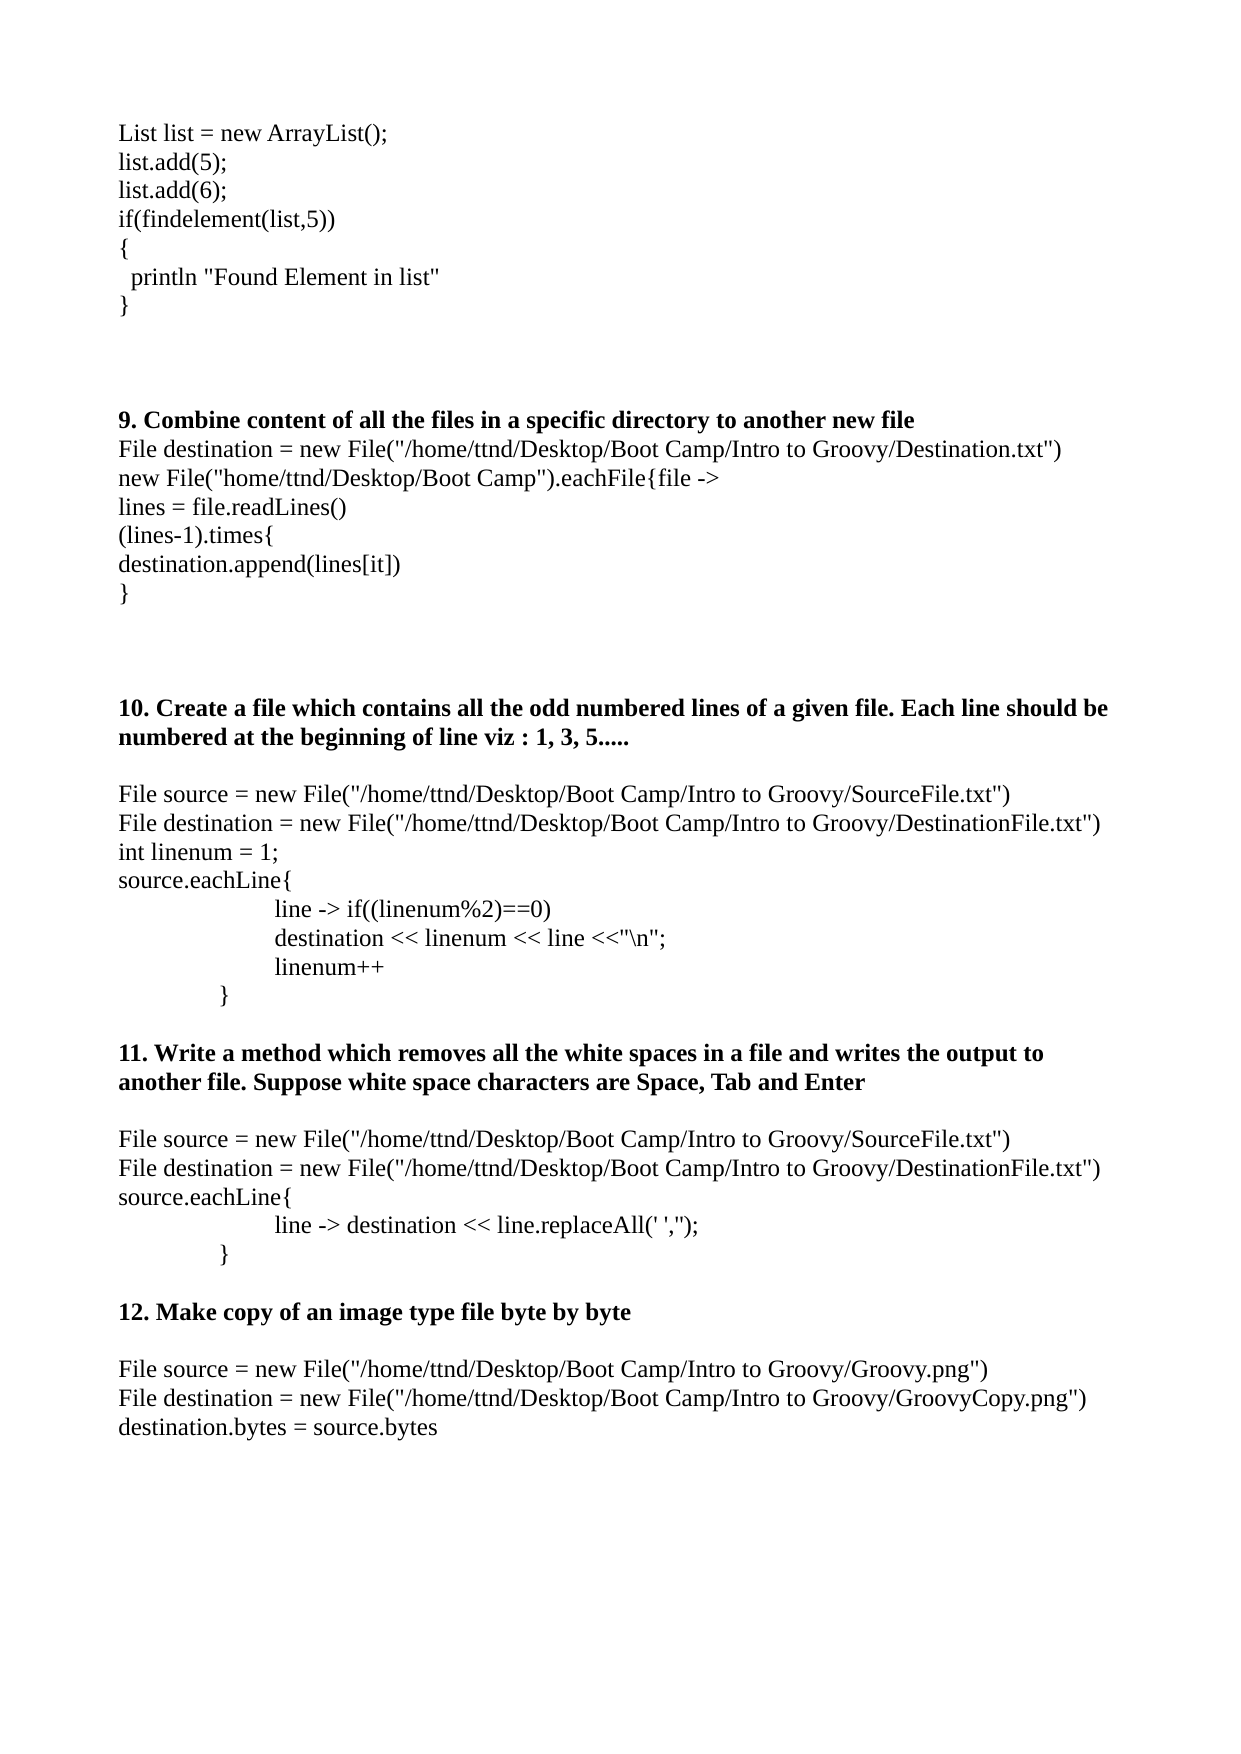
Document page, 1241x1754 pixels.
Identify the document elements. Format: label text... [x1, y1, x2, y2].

text List list = new ArrayList(); [118, 118, 1122, 147]
text { [118, 233, 1122, 262]
text 12. Make copy of an image type file byte by byte [118, 1297, 1122, 1326]
text File source = new File("/home/ttnd/Desktop/Boot Camp/Intro to Groovy/SourceFile.txt") [118, 779, 1122, 808]
text source.eachLine{ [118, 1182, 1122, 1211]
text File destination = new File("/home/ttnd/Desktop/Boot Camp/Intro to Groovy/Destination.txt") [118, 434, 1122, 463]
text File destination = new File("/home/ttnd/Desktop/Boot Camp/Intro to Groovy/GroovyCopy.png") [118, 1383, 1122, 1412]
text File source = new File("/home/ttnd/Desktop/Boot Camp/Intro to Groovy/SourceFile.txt") [118, 1124, 1122, 1153]
text (lines-1).times{ [118, 521, 1122, 549]
text lines = file.readLines() [118, 492, 1122, 521]
text File destination = new File("/home/ttnd/Desktop/Boot Camp/Intro to Groovy/DestinationFile.txt") [118, 1153, 1122, 1182]
text println "Found Element in list" [118, 262, 1122, 291]
text list.add(6); [118, 176, 1122, 204]
text 11. Write a method which removes all the white spaces in a file and writes the output to another file. Suppose white space characters are Space, Tab and Enter [118, 1038, 1122, 1096]
text } [118, 981, 1122, 1009]
text } [118, 1239, 1122, 1268]
text line -> if((linenum%2)==0) [118, 894, 1122, 923]
text destination << linenum << line <<"\n"; [118, 923, 1122, 952]
text line -> destination << line.replaceAll(' ',''); [118, 1211, 1122, 1239]
text } [118, 578, 1122, 607]
text linenum++ [118, 952, 1122, 981]
text File destination = new File("/home/ttnd/Desktop/Boot Camp/Intro to Groovy/DestinationFile.txt") [118, 808, 1122, 837]
text } [118, 291, 1122, 319]
text File source = new File("/home/ttnd/Desktop/Boot Camp/Intro to Groovy/Groovy.png") [118, 1354, 1122, 1383]
text source.eachLine{ [118, 866, 1122, 894]
text new File("home/ttnd/Desktop/Boot Camp").eachFile{file -> [118, 463, 1122, 492]
text int linenum = 1; [118, 837, 1122, 866]
text destination.append(lines[it]) [118, 549, 1122, 578]
text if(findelement(list,5)) [118, 204, 1122, 233]
text list.add(5); [118, 147, 1122, 176]
text destination.bytes = source.bytes [118, 1412, 1122, 1441]
text 9. Combine content of all the files in a specific directory to another new file [118, 406, 1122, 434]
text 10. Create a file which contains all the odd numbered lines of a given file. Each line should be numbered at the beginning of line viz : 1, 3, 5..... [118, 693, 1122, 751]
